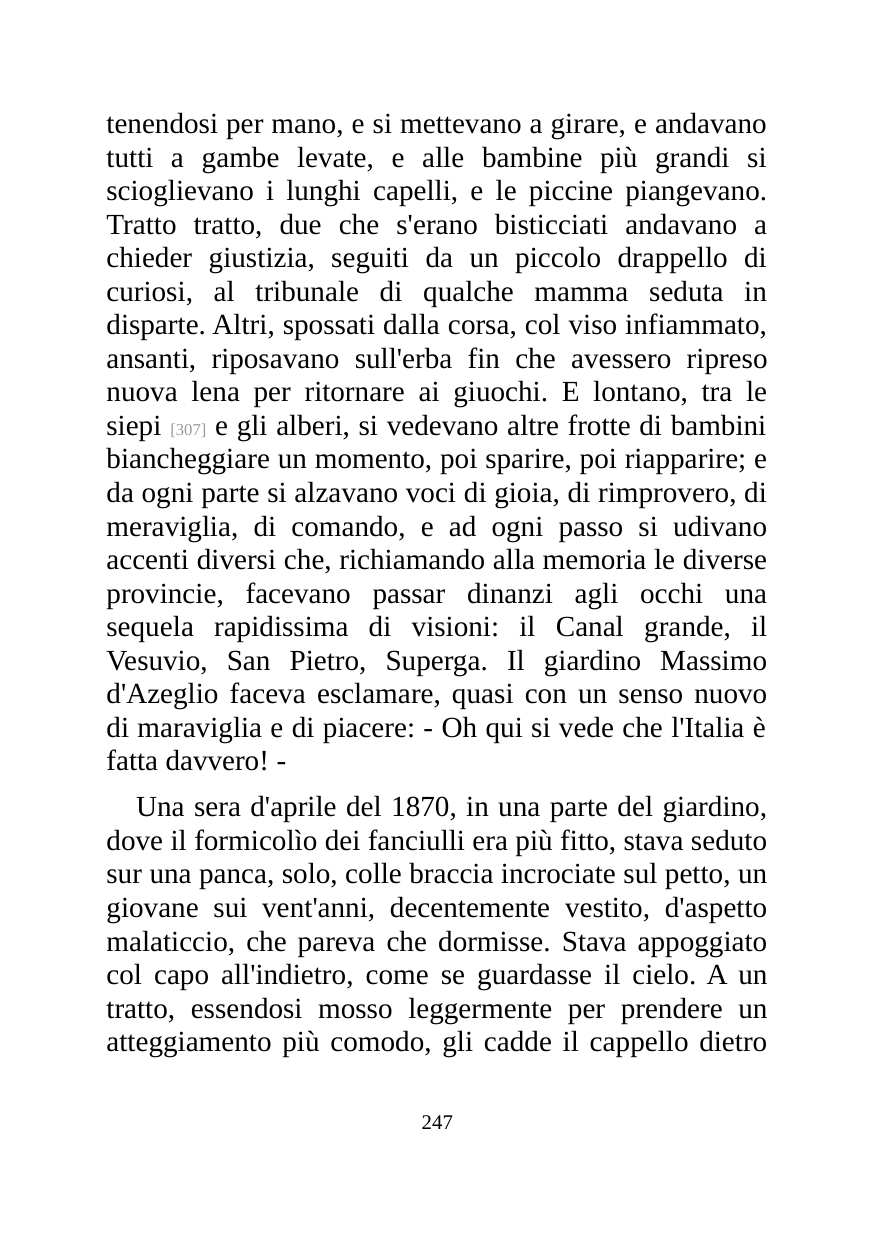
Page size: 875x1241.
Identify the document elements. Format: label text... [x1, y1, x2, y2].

text Una sera d'aprile del 1870, in una parte del giardino, dove il formicolìo dei fanciulli era più fitto, stava seduto sur una panca, solo, colle braccia incrociate sul petto, un giovane sui vent'anni, decentemente vestito, d'aspetto malaticcio, che pareva che dormisse. Stava appoggiato col capo all'indietro, come se guardasse il cielo. A un tratto, essendosi mosso leggermente per prendere un atteggiamento più comodo, gli cadde il cappello dietro [106, 789, 768, 1058]
text tenendosi per mano, e si mettevano a girare, e andavano tutti a gambe levate, e alle bambine più grandi si scioglievano i lunghi capelli, e le piccine piangevano. Tratto tratto, due che s'erano bisticciati andavano a chieder giustizia, seguiti da un piccolo drappello di curiosi, al tribunale di qualche mamma seduta in disparte. Altri, spossati dalla corsa, col viso infiammato, ansanti, riposavano sull'erba fin che avessero ripreso nuova lena per ritornare ai giuochi. E lontano, tra le siepi [307] e gli alberi, si vedevano altre frotte di bambini biancheggiare un momento, poi sparire, poi riapparire; e da ogni parte si alzavano voci di gioia, di rimprovero, di meraviglia, di comando, e ad ogni passo si udivano accenti diversi che, richiamando alla memoria le diverse provincie, facevano passar dinanzi agli occhi una sequela rapidissima di visioni: il Canal grande, il Vesuvio, San Pietro, Superga. Il giardino Massimo d'Azeglio faceva esclamare, quasi con un senso nuovo di maraviglia e di piacere: - Oh qui si vede che l'Italia è fatta davvero! - [106, 106, 768, 777]
